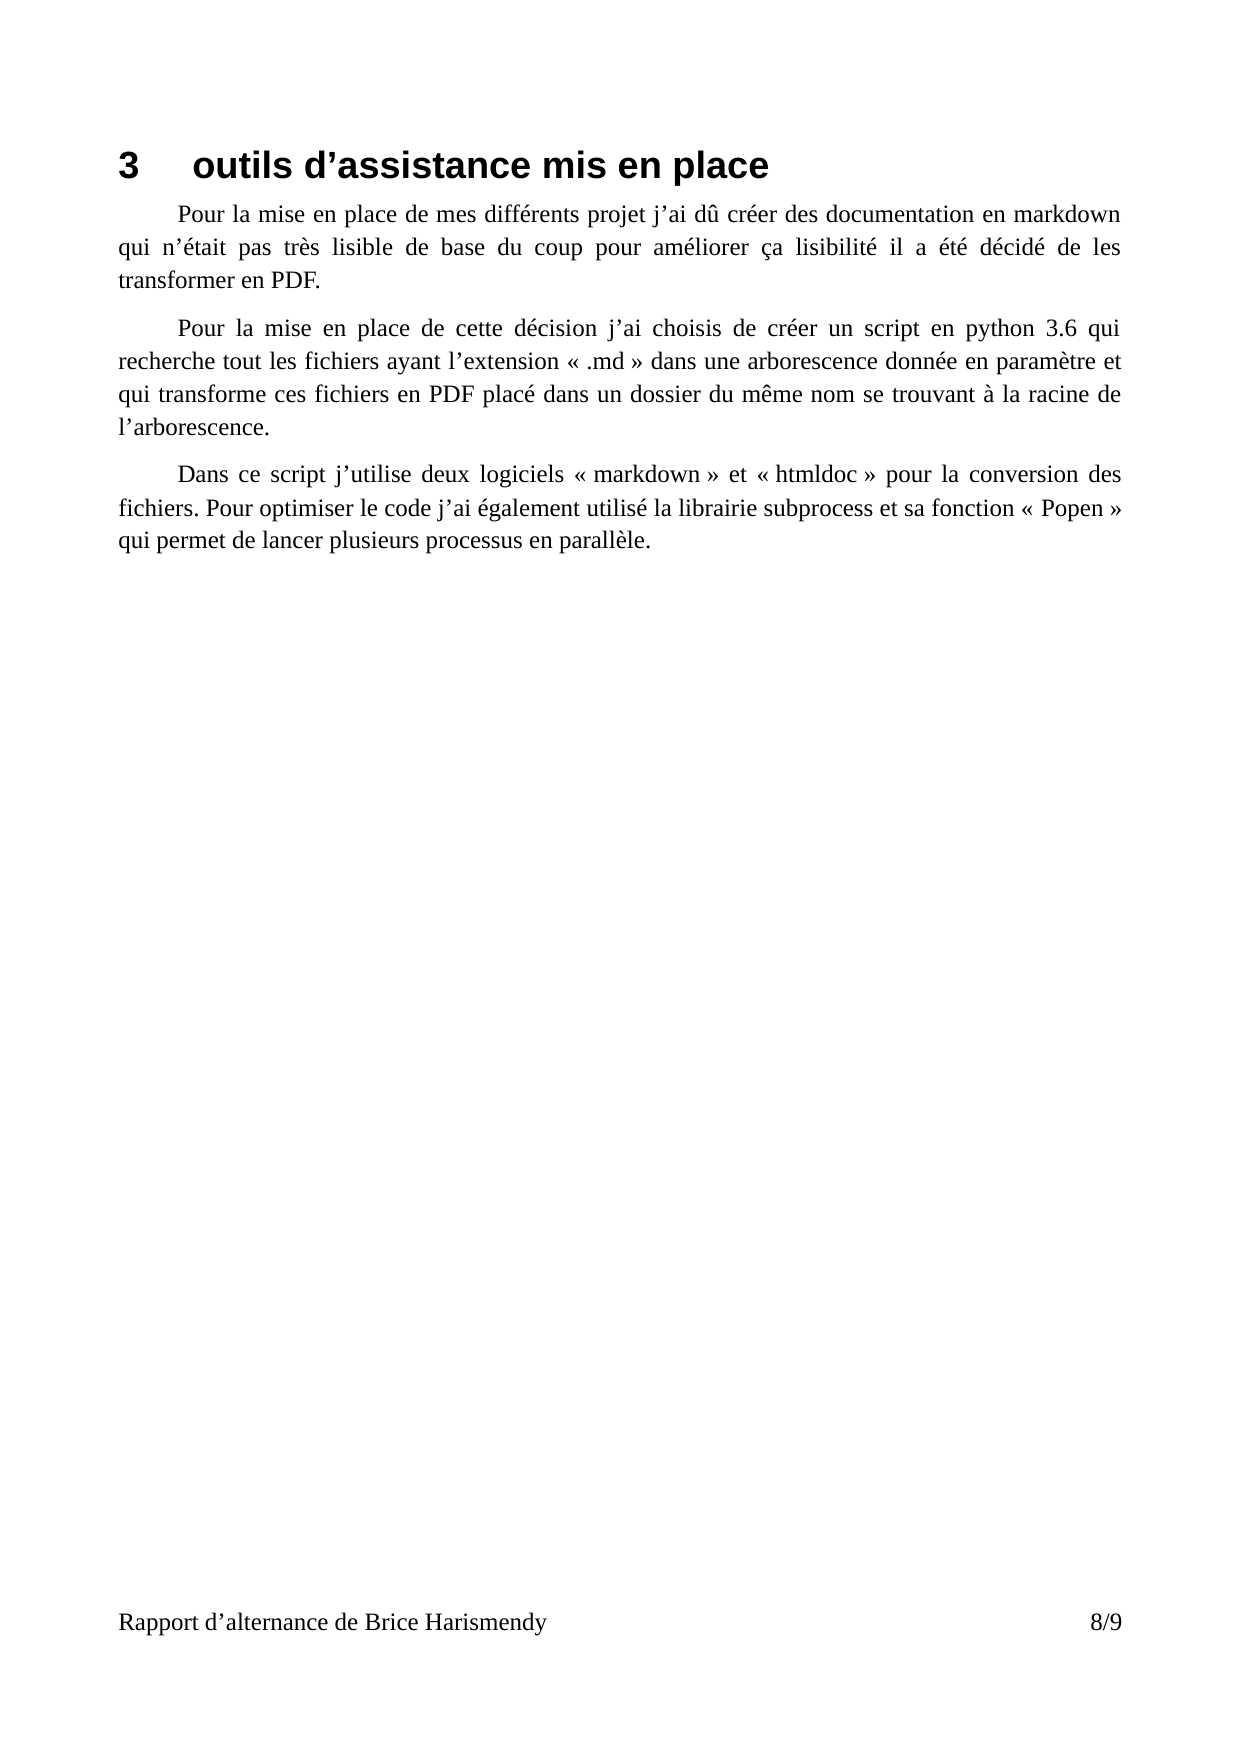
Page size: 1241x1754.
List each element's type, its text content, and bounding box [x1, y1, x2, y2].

text Pour la mise en place de mes différents projet j’ai dû créer des documentation en markdown qui n’était pas très lisible de base du coup pour améliorer ça lisibilité il a été décidé de les transformer en PDF. [118, 199, 1122, 294]
text Dans ce script j’utilise deux logiciels « markdown » et « htmldoc » pour la conversion des fichiers. Pour optimiser le code j’ai également utilisé la librairie subprocess et sa fonction « Popen » qui permet de lancer plusieurs processus en parallèle. [118, 459, 1122, 554]
text Pour la mise en place de cette décision j’ai choisis de créer un script en python 3.6 qui recherche tout les fichiers ayant l’extension « .md » dans une arborescence donnée en paramètre et qui transforme ces fichiers en PDF placé dans un dossier du même nom se trouvant à la racine de l’arborescence. [118, 313, 1122, 441]
subtitle outils d’assistance mis en place [118, 143, 1122, 187]
